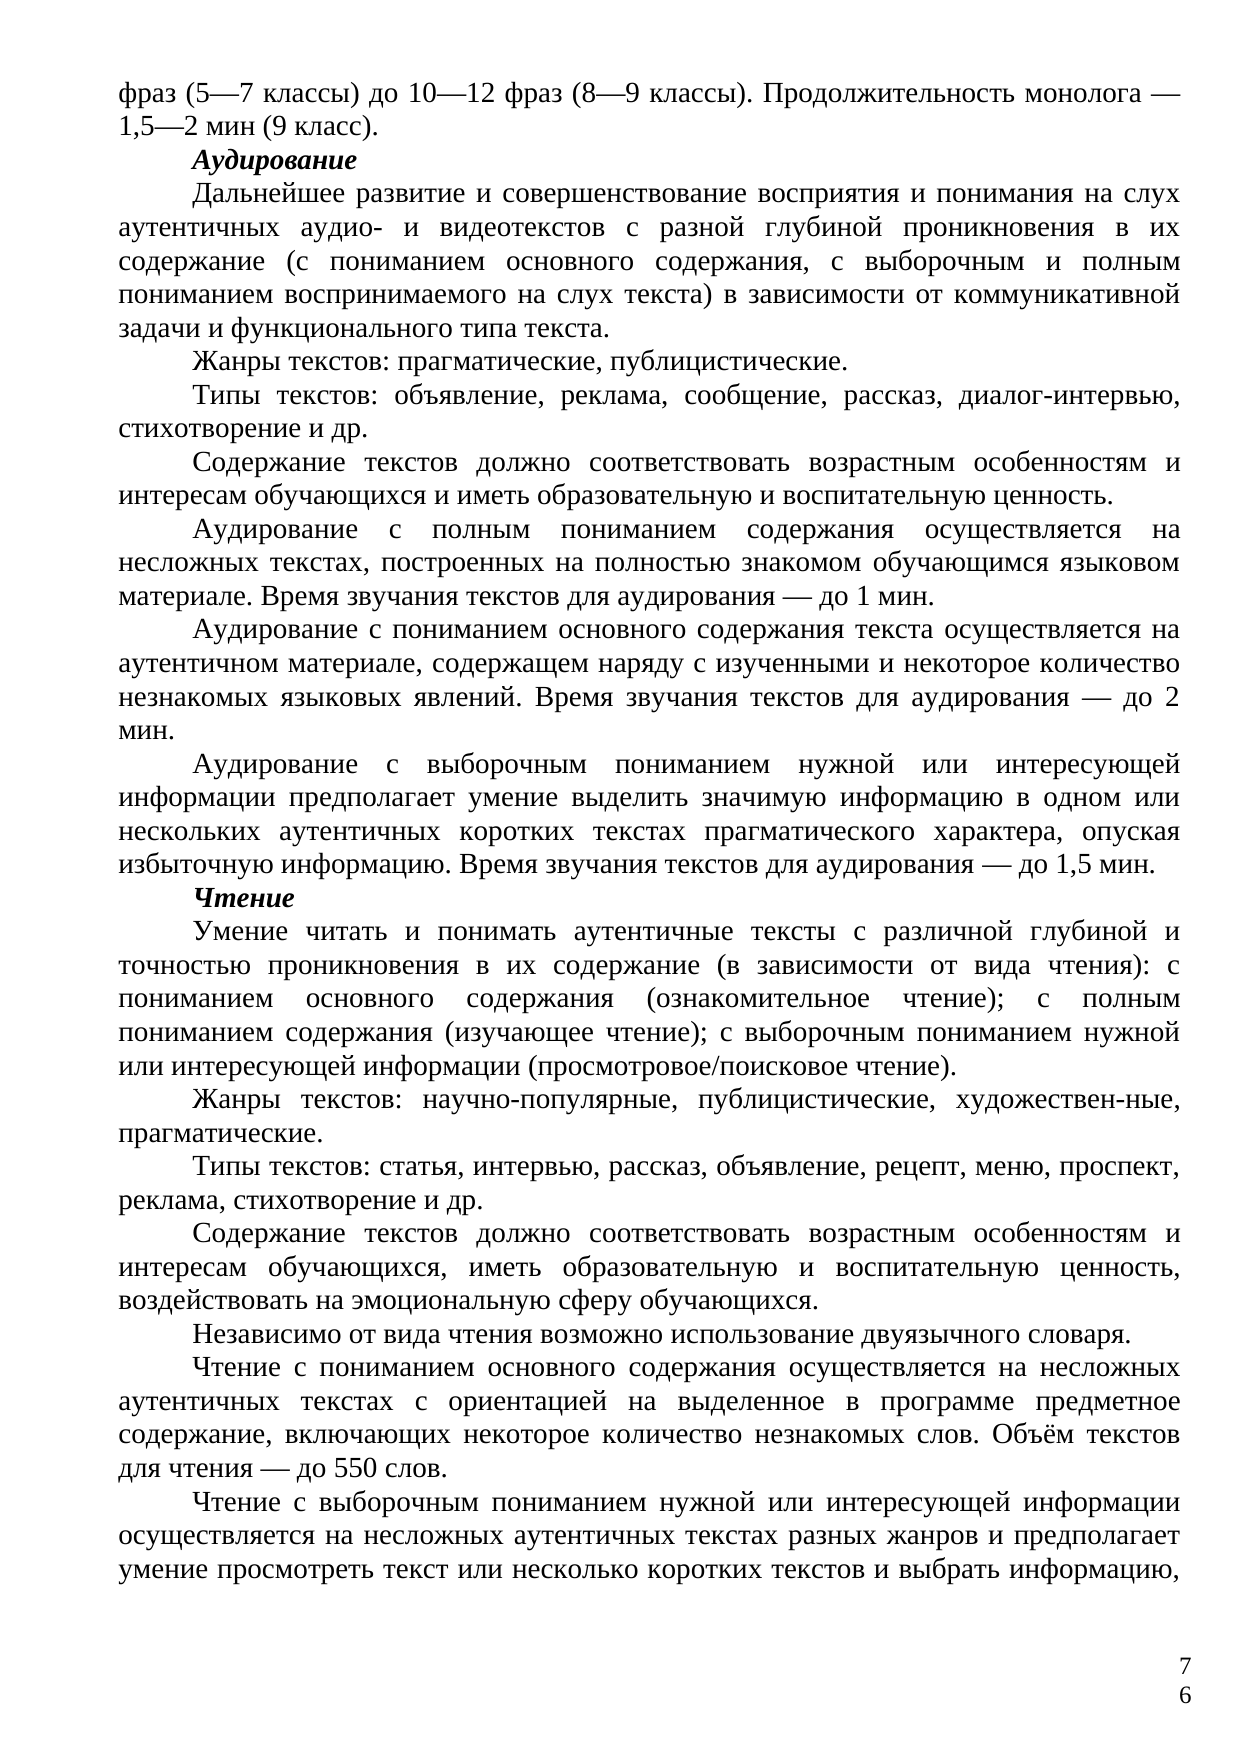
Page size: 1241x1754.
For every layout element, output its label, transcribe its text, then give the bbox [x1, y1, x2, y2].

text Чтение с пониманием основного содержания осуществляется на несложных аутентичных текстах с ориентацией на выделенное в программе предметное содержание, включающих некоторое количество незнакомых слов. Объём текстов для чтения — до 550 слов. [118, 1349, 1181, 1484]
text Содержание текстов должно соответствовать возрастным особенностям и интересам обучающихся и иметь образовательную и воспитательную ценность. [118, 444, 1181, 511]
text Аудирование [118, 142, 1181, 176]
text Независимо от вида чтения возможно использование двуязычного словаря. [118, 1316, 1181, 1349]
text фраз (5—7 классы) до 10—12 фраз (8—9 классы). Продолжительность монолога — 1,5—2 мин (9 класс). [118, 75, 1181, 142]
text Чтение с выборочным пониманием нужной или интересующей информации осуществляется на несложных аутентичных текстах разных жанров и предполагает умение просмотреть текст или несколько коротких текстов и выбрать информацию, [118, 1484, 1181, 1584]
text Аудирование с пониманием основного содержания текста осуществляется на аутентичном материале, содержащем наряду с изученными и некоторое количество незнакомых языковых явлений. Время звучания текстов для аудирования — до 2 мин. [118, 612, 1181, 746]
text Дальнейшее развитие и совершенствование восприятия и понимания на слух аутентичных аудио- и видеотекстов с разной глубиной проникновения в их содержание (с пониманием основного содержания, с выборочным и полным пониманием воспринимаемого на слух текста) в зависимости от коммуникативной задачи и функционального типа текста. [118, 176, 1181, 343]
text Жанры текстов: прагматические, публицистические. [118, 343, 1181, 377]
text Жанры текстов: научно-популярные, публицистические, художествен-ные, прагматические. [118, 1081, 1181, 1148]
text Чтение [118, 880, 1181, 913]
text Типы текстов: статья, интервью, рассказ, объявление, рецепт, меню, проспект, реклама, стихотворение и др. [118, 1148, 1181, 1215]
text Аудирование с выборочным пониманием нужной или интересующей информации предполагает умение выделить значимую информацию в одном или нескольких аутентичных коротких текстах прагматического характера, опуская избыточную информацию. Время звучания текстов для аудирования — до 1,5 мин. [118, 746, 1181, 880]
text Типы текстов: объявление, реклама, сообщение, рассказ, диалог-интервью, стихотворение и др. [118, 377, 1181, 444]
text Умение читать и понимать аутентичные тексты с различной глубиной и точностью проникновения в их содержание (в зависимости от вида чтения): с пониманием основного содержания (ознакомительное чтение); с полным пониманием содержания (изучающее чтение); с выборочным пониманием нужной или интересующей информации (просмотровое/поисковое чтение). [118, 913, 1181, 1081]
text Аудирование с полным пониманием содержания осуществляется на несложных текстах, построенных на полностью знакомом обучающимся языковом материале. Время звучания текстов для аудирования — до 1 мин. [118, 511, 1181, 612]
text Содержание текстов должно соответствовать возрастным особенностям и интересам обучающихся, иметь образовательную и воспитательную ценность, воздействовать на эмоциональную сферу обучающихся. [118, 1215, 1181, 1316]
